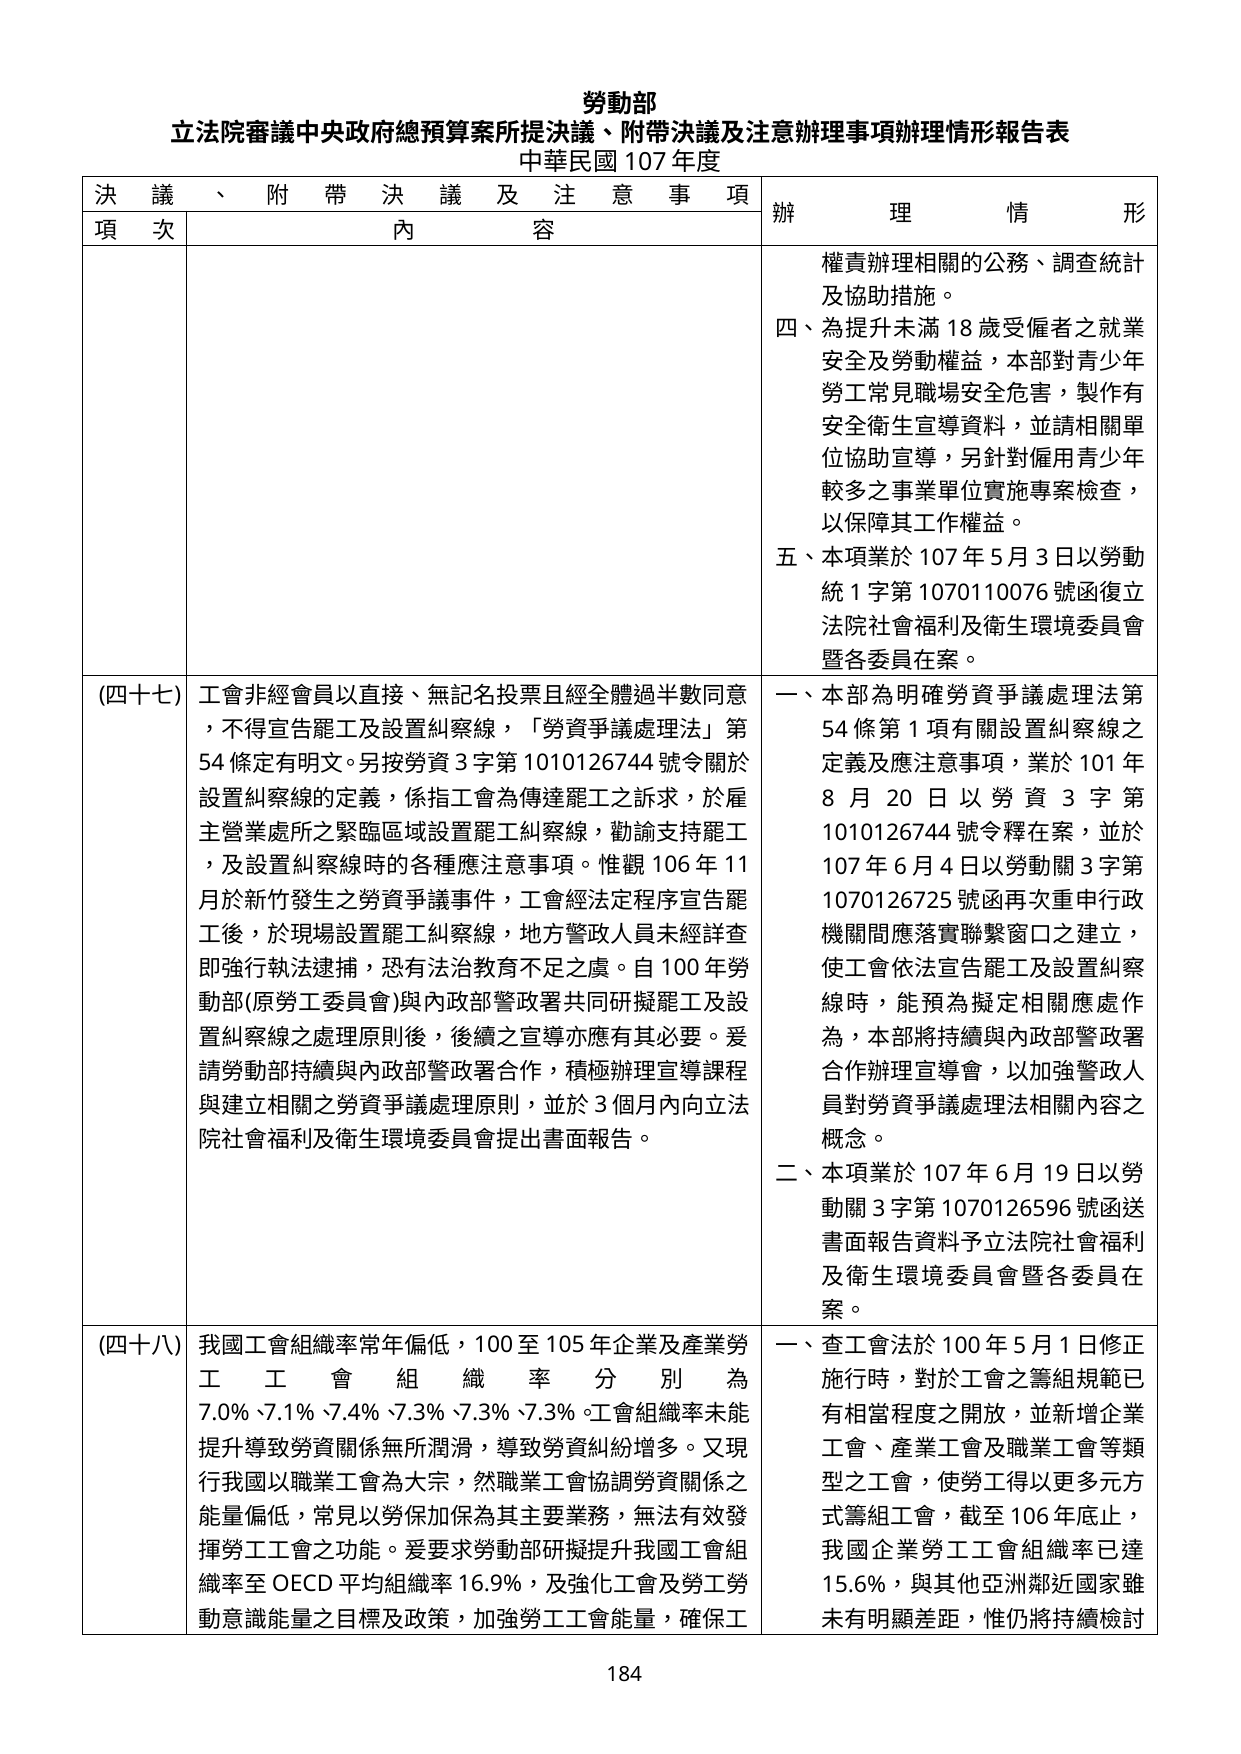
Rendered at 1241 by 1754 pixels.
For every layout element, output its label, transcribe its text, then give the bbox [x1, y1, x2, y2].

table_cell 內 容 [187, 212, 761, 245]
table_cell 查工會法於100年5月1日修正施行時，對於工會之籌組規範已有相當程度之開放，並新增企業工會、產業工會及職業工會等類型之工會，使勞工得以更多元方式籌組工會，截至106年底止，我國企業勞工工會組織率已達15.6%，與其他亞洲鄰近國家雖未有明顯差距，惟仍將持續檢討 [762, 1326, 1157, 1634]
table_cell (四十七) [83, 676, 186, 1325]
table_cell [187, 246, 761, 675]
table_header 辦理情形 [762, 177, 1157, 245]
table_cell 權責辦理相關的公務、調查統計及協助措施。 為提升未滿18歲受僱者之就業安全及勞動權益，本部對青少年勞工常見職場安全危害，製作有安全衛生宣導資料，並請相關單位協助宣導，另針對僱用青少年較多之事業單位實施專案檢查，以保障其工作權益。 本項業於107年5月3日以勞動統1字第1070110076號函復立法院社會福利及衛生環境委員會暨各委員在案。 [762, 246, 1157, 675]
table_cell 我國工會組織率常年偏低，100至105年企業及產業勞工工會組織率分別為7.0%、7.1%、7.4%、7.3%、7.3%、7.3%。工會組織率未能提升導致勞資關係無所潤滑，導致勞資糾紛增多。又現行我國以職業工會為大宗，然職業工會協調勞資關係之能量偏低，常見以勞保加保為其主要業務，無法有效發揮勞工工會之功能。爰要求勞動部研擬提升我國工會組織率至OECD平均組織率16.9%，及強化工會及勞工勞動意識能量之目標及政策，加強勞工工會能量，確保工 [187, 1326, 761, 1634]
table_cell [83, 246, 186, 675]
table_cell 本部為明確勞資爭議處理法第54條第1項有關設置糾察線之定義及應注意事項，業於101年8月20日以勞資3字第1010126744號令釋在案，並於107年6月4日以勞動關3字第1070126725號函再次重申行政機關間應落實聯繫窗口之建立，使工會依法宣告罷工及設置糾察線時，能預為擬定相關應處作為，本部將持續與內政部警政署合作辦理宣導會，以加強警政人員對勞資爭議處理法相關內容之概念。 本項業於107年6月19日以勞動關3字第1070126596號函送書面報告資料予立法院社會福利及衛生環境委員會暨各委員在案。 [762, 676, 1157, 1325]
table_cell 項次 [83, 212, 186, 245]
table_cell (四十八) [83, 1326, 186, 1634]
table_header 決議、附帶決議及注意事項 [83, 177, 761, 211]
table_cell 工會非經會員以直接、無記名投票且經全體過半數同意，不得宣告罷工及設置糾察線，「勞資爭議處理法」第54條定有明文。另按勞資3字第1010126744號令關於設置糾察線的定義，係指工會為傳達罷工之訴求，於雇主營業處所之緊臨區域設置罷工糾察線，勸諭支持罷工，及設置糾察線時的各種應注意事項。惟觀106年11月於新竹發生之勞資爭議事件，工會經法定程序宣告罷工後，於現場設置罷工糾察線，地方警政人員未經詳查即強行執法逮捕，恐有法治教育不足之虞。自100年勞動部(原勞工委員會)與內政部警政署共同研擬罷工及設置糾察線之處理原則後，後續之宣導亦應有其必要。爰請勞動部持續與內政部警政署合作，積極辦理宣導課程與建立相關之勞資爭議處理原則，並於3個月內向立法院社會福利及衛生環境委員會提出書面報告。 [187, 676, 761, 1325]
